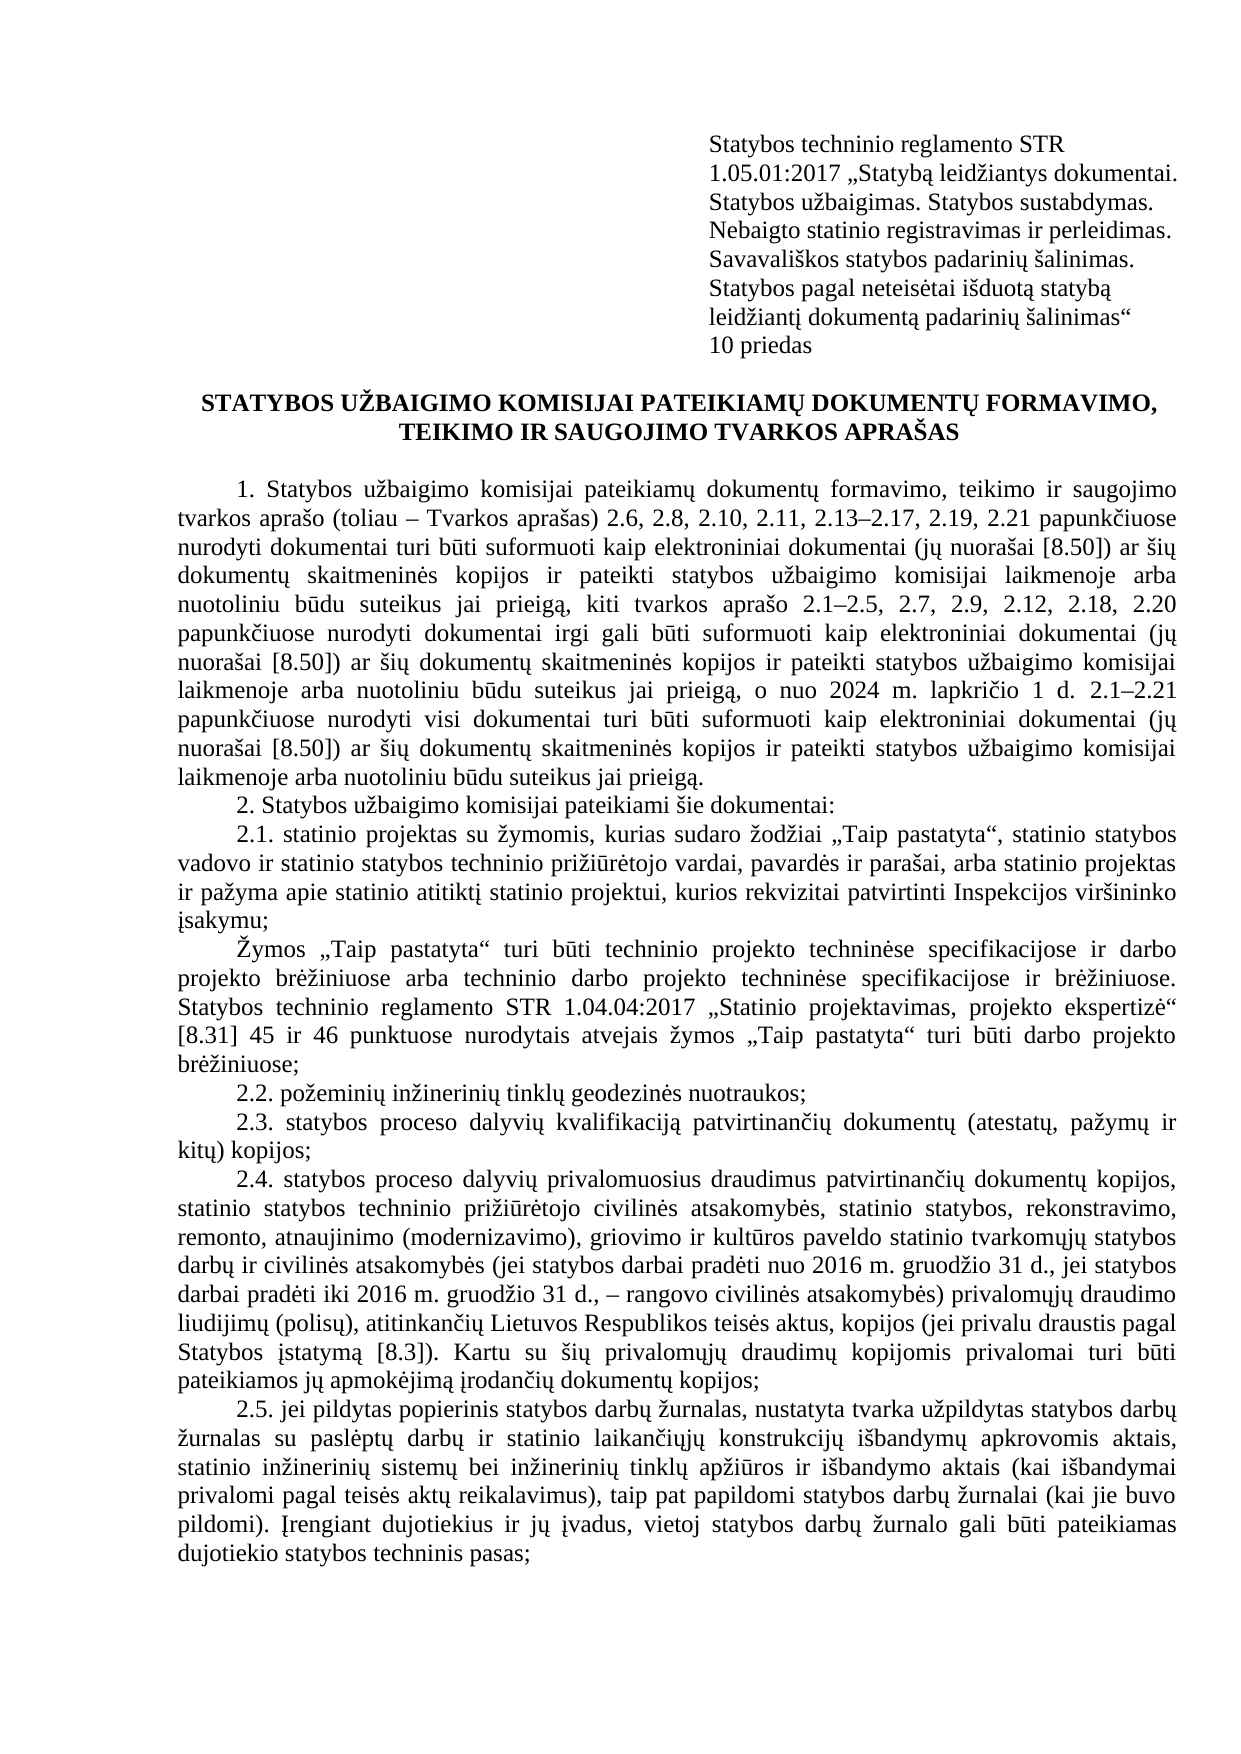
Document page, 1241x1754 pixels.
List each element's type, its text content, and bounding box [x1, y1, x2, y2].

text 2.1. statinio projektas su žymomis, kurias sudaro žodžiai „Taip pastatyta“, statinio statybos vadovo ir statinio statybos techninio prižiūrėtojo vardai, pavardės ir parašai, arba statinio projektas ir pažyma apie statinio atitiktį statinio projektui, kurios rekvizitai patvirtinti Inspekcijos viršininko įsakymu; [177, 819, 1177, 934]
text STATYBOS UŽBAIGIMO KOMISIJAI PATEIKIAMŲ DOKUMENTŲ FORMAVIMO, TEIKIMO IR SAUGOJIMO TVARKOS APRAŠAS [177, 388, 1181, 446]
text Žymos „Taip pastatyta“ turi būti techninio projekto techninėse specifikacijose ir darbo projekto brėžiniuose arba techninio darbo projekto techninėse specifikacijose ir brėžiniuose. Statybos techninio reglamento STR 1.04.04:2017 „Statinio projektavimas, projekto ekspertizė“ [8.31] 45 ir 46 punktuose nurodytais atvejais žymos „Taip pastatyta“ turi būti darbo projekto brėžiniuose; [177, 934, 1177, 1078]
text 2.2. požeminių inžinerinių tinklų geodezinės nuotraukos; [177, 1078, 1177, 1107]
text Savavališkos statybos padarinių šalinimas. [709, 244, 1181, 273]
text 2.5. jei pildytas popierinis statybos darbų žurnalas, nustatyta tvarka užpildytas statybos darbų žurnalas su paslėptų darbų ir statinio laikančiųjų konstrukcijų išbandymų apkrovomis aktais, statinio inžinerinių sistemų bei inžinerinių tinklų apžiūros ir išbandymo aktais (kai išbandymai privalomi pagal teisės aktų reikalavimus), taip pat papildomi statybos darbų žurnalai (kai jie buvo pildomi). Įrengiant dujotiekius ir jų įvadus, vietoj statybos darbų žurnalo gali būti pateikiamas dujotiekio statybos techninis pasas; [177, 1394, 1177, 1567]
text 1. Statybos užbaigimo komisijai pateikiamų dokumentų formavimo, teikimo ir saugojimo tvarkos aprašo (toliau – Tvarkos aprašas) 2.6, 2.8, 2.10, 2.11, 2.13–2.17, 2.19, 2.21 papunkčiuose nurodyti dokumentai turi būti suformuoti kaip elektroniniai dokumentai (jų nuorašai [8.50]) ar šių dokumentų skaitmeninės kopijos ir pateikti statybos užbaigimo komisijai laikmenoje arba nuotoliniu būdu suteikus jai prieigą, kiti tvarkos aprašo 2.1–2.5, 2.7, 2.9, 2.12, 2.18, 2.20 papunkčiuose nurodyti dokumentai irgi gali būti suformuoti kaip elektroniniai dokumentai (jų nuorašai [8.50]) ar šių dokumentų skaitmeninės kopijos ir pateikti statybos užbaigimo komisijai laikmenoje arba nuotoliniu būdu suteikus jai prieigą, o nuo 2024 m. lapkričio 1 d. 2.1–2.21 papunkčiuose nurodyti visi dokumentai turi būti suformuoti kaip elektroniniai dokumentai (jų nuorašai [8.50]) ar šių dokumentų skaitmeninės kopijos ir pateikti statybos užbaigimo komisijai laikmenoje arba nuotoliniu būdu suteikus jai prieigą. [177, 474, 1177, 791]
text Nebaigto statinio registravimas ir perleidimas. [709, 216, 1181, 244]
text 2.3. statybos proceso dalyvių kvalifikaciją patvirtinančių dokumentų (atestatų, pažymų ir kitų) kopijos; [177, 1107, 1177, 1164]
text 2.4. statybos proceso dalyvių privalomuosius draudimus patvirtinančių dokumentų kopijos, statinio statybos techninio prižiūrėtojo civilinės atsakomybės, statinio statybos, rekonstravimo, remonto, atnaujinimo (modernizavimo), griovimo ir kultūros paveldo statinio tvarkomųjų statybos darbų ir civilinės atsakomybės (jei statybos darbai pradėti nuo 2016 m. gruodžio 31 d., jei statybos darbai pradėti iki 2016 m. gruodžio 31 d., – rangovo civilinės atsakomybės) privalomųjų draudimo liudijimų (polisų), atitinkančių Lietuvos Respublikos teisės aktus, kopijos (jei privalu draustis pagal Statybos įstatymą [8.3]). Kartu su šių privalomųjų draudimų kopijomis privalomai turi būti pateikiamos jų apmokėjimą įrodančių dokumentų kopijos; [177, 1164, 1177, 1394]
text Statybos užbaigimas. Statybos sustabdymas. [709, 187, 1181, 216]
text Statybos techninio reglamento STR [709, 129, 1181, 158]
text 1.05.01:2017 „Statybą leidžiantys dokumentai. [709, 158, 1181, 187]
text leidžiantį dokumentą padarinių šalinimas“ [709, 302, 1181, 331]
text Statybos pagal neteisėtai išduotą statybą [709, 273, 1181, 302]
text 10 priedas [709, 331, 1181, 359]
text 2. Statybos užbaigimo komisijai pateikiami šie dokumentai: [236, 791, 1177, 819]
